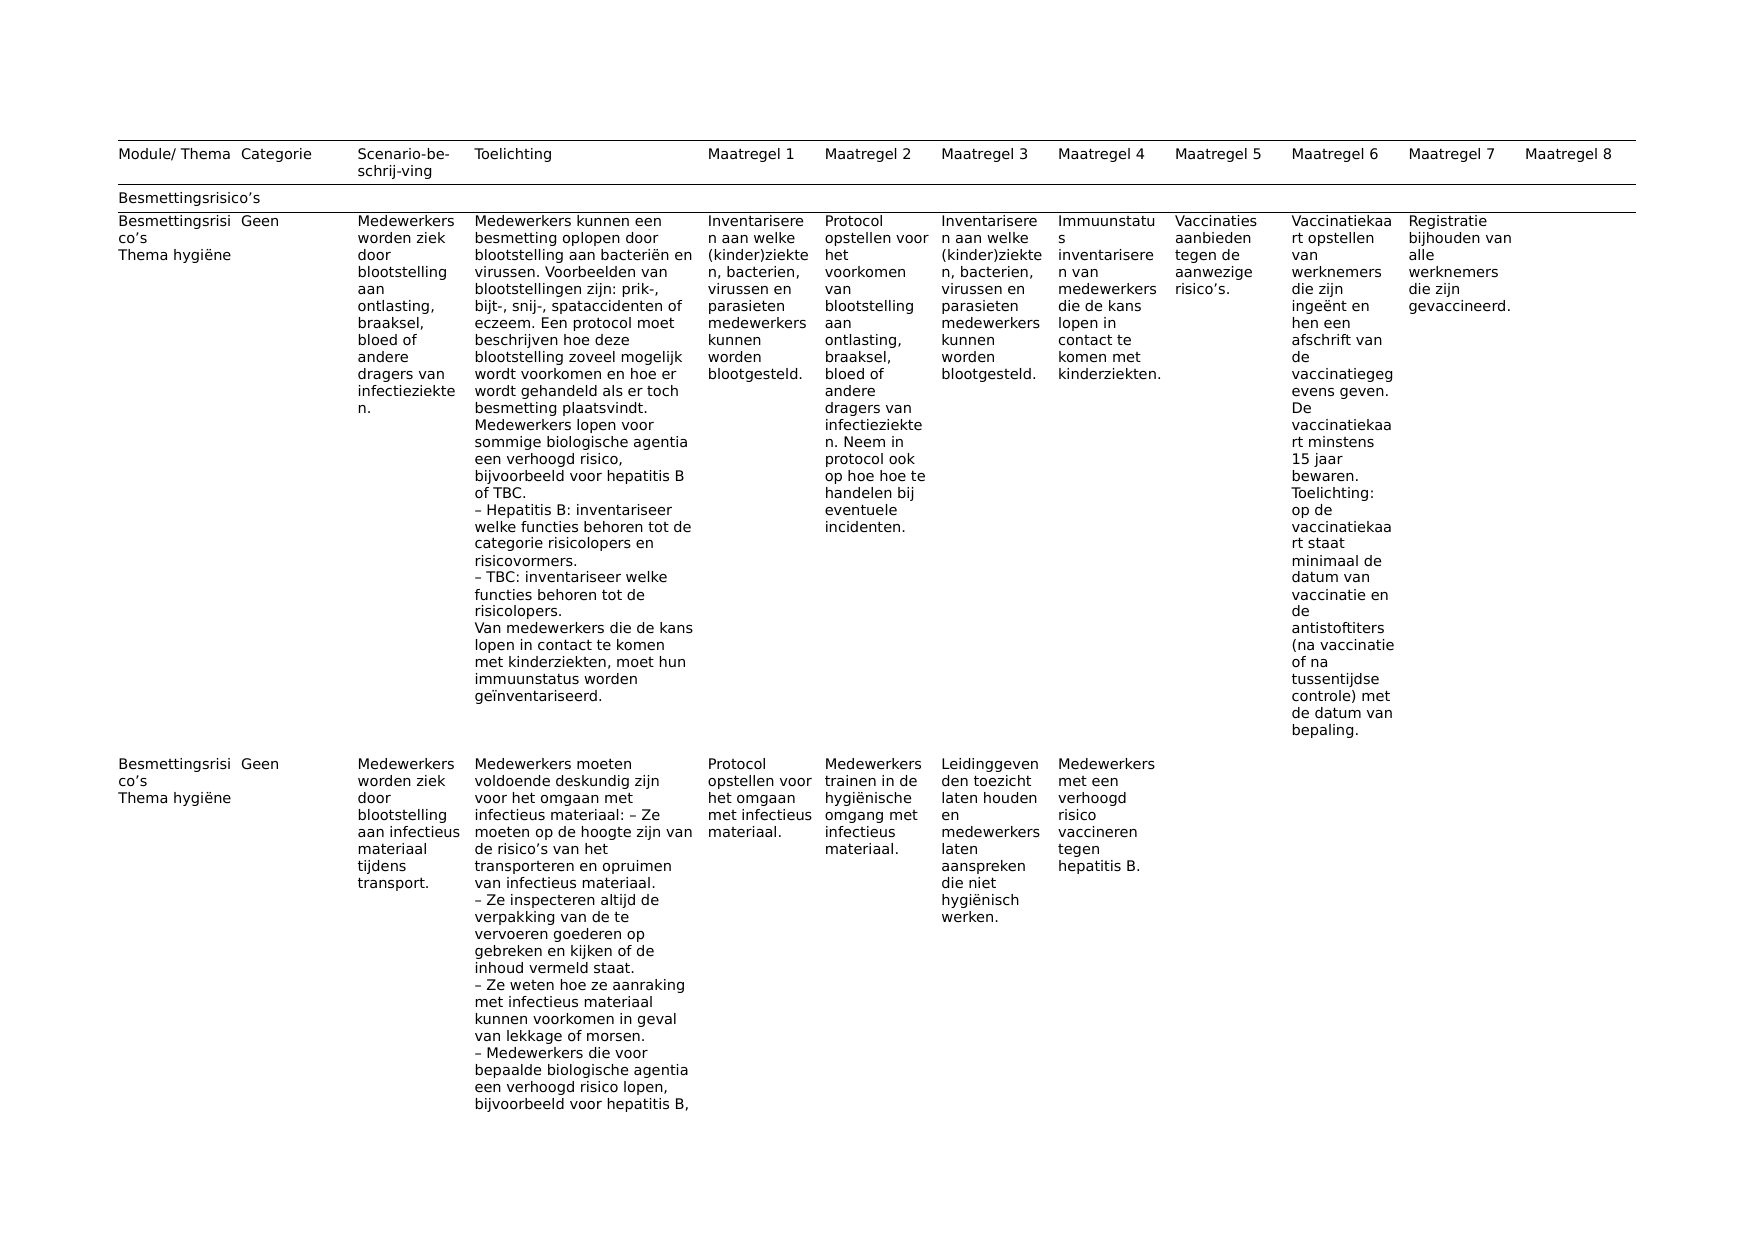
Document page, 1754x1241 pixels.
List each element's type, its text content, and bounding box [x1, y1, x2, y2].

table_header Module/ Thema [118, 141, 235, 184]
table_cell Medewerkers trainen in de hygiënische omgang met infectieus materiaal. [819, 756, 935, 1113]
table_cell Geen [235, 213, 352, 739]
table_header Scenario-be-schrij-ving [352, 141, 468, 184]
table_cell [1519, 213, 1636, 739]
table_cell Vaccinaties aanbieden tegen de aanwezige risico’s. [1169, 213, 1286, 739]
table_cell Protocol opstellen voor het voorkomen van blootstelling aan ontlasting, braaksel, bloed of andere dragers van infectieziekten. Neem in protocol ook op hoe hoe te handelen bij eventuele incidenten. [819, 213, 935, 739]
table_cell Inventariseren aan welke (kinder)ziekten, bacterien, virussen en parasieten medewerkers kunnen worden blootgesteld. [702, 213, 818, 739]
table_cell Besmettingsrisico’s Thema hygiëne [118, 213, 235, 739]
table_cell [702, 739, 818, 756]
table_header Maatregel 8 [1519, 141, 1636, 184]
table_cell [118, 739, 235, 756]
table_cell Besmettingsrisico’s [118, 185, 1636, 212]
table_cell [1286, 739, 1402, 756]
table_cell Registratie bijhouden van alle werknemers die zijn gevaccineerd. [1402, 213, 1519, 739]
table_header Maatregel 2 [819, 141, 935, 184]
table_cell Leidinggevenden toezicht laten houden en medewerkers laten aanspreken die niet hygiënisch werken. [935, 756, 1052, 1113]
table_cell [1519, 756, 1636, 1113]
table_cell Immuunstatus inventariseren van medewerkers die de kans lopen in contact te komen met kinderziekten. [1052, 213, 1169, 739]
table_header Maatregel 4 [1052, 141, 1169, 184]
table_cell [1402, 739, 1519, 756]
table_cell [1402, 756, 1519, 1113]
table_cell [935, 739, 1052, 756]
table_cell [819, 739, 935, 756]
table_cell [1169, 739, 1286, 756]
table_header Maatregel 1 [702, 141, 818, 184]
table_cell Besmettingsrisico’s Thema hygiëne [118, 756, 235, 1113]
table_cell Medewerkers met een verhoogd risico vaccineren tegen hepatitis B. [1052, 756, 1169, 1113]
table_header Maatregel 6 [1286, 141, 1402, 184]
table_cell Medewerkers kunnen een besmetting oplopen door blootstelling aan bacteriën en virussen. Voorbeelden van blootstellingen zijn: prik-, bijt-, snij-, spataccidenten of eczeem. Een protocol moet beschrijven hoe deze blootstelling zoveel mogelijk wordt voorkomen en hoe er wordt gehandeld als er toch besmetting plaatsvindt. Medewerkers lopen voor sommige biologische agentia een verhoogd risico, bijvoorbeeld voor hepatitis B of TBC. – Hepatitis B: inventariseer welke functies behoren tot de categorie risicolopers en risicovormers. – TBC: inventariseer welke functies behoren tot de risicolopers. Van medewerkers die de kans lopen in contact te komen met kinderziekten, moet hun immuunstatus worden geïnventariseerd. [468, 213, 702, 739]
table_cell [1519, 739, 1636, 756]
table_cell Medewerkers moeten voldoende deskundig zijn voor het omgaan met infectieus materiaal: – Ze moeten op de hoogte zijn van de risico’s van het transporteren en opruimen van infectieus materiaal. – Ze inspecteren altijd de verpakking van de te vervoeren goederen op gebreken en kijken of de inhoud vermeld staat. – Ze weten hoe ze aanraking met infectieus materiaal kunnen voorkomen in geval van lekkage of morsen. – Medewerkers die voor bepaalde biologische agentia een verhoogd risico lopen, bijvoorbeeld voor hepatitis B, [468, 756, 702, 1113]
table_cell Geen [235, 756, 352, 1113]
table_cell [235, 739, 352, 756]
table_header Categorie [235, 141, 352, 184]
table_cell Vaccinatiekaart opstellen van werknemers die zijn ingeënt en hen een afschrift van de vaccinatiegegevens geven. De vaccinatiekaart minstens 15 jaar bewaren. Toelichting: op de vaccinatiekaart staat minimaal de datum van vaccinatie en de antistoftiters (na vaccinatie of na tussentijdse controle) met de datum van bepaling. [1286, 213, 1402, 739]
table_cell Medewerkers worden ziek door blootstelling aan infectieus materiaal tijdens transport. [352, 756, 468, 1113]
table_cell [468, 739, 702, 756]
table_header Maatregel 7 [1402, 141, 1519, 184]
table_cell Medewerkers worden ziek door blootstelling aan ontlasting, braaksel, bloed of andere dragers van infectieziekten. [352, 213, 468, 739]
table_cell [352, 739, 468, 756]
table_header Maatregel 3 [935, 141, 1052, 184]
table_header Toelichting [468, 141, 702, 184]
table_cell [1286, 756, 1402, 1113]
table_cell [1052, 739, 1169, 756]
table_cell [1169, 756, 1286, 1113]
table_header Maatregel 5 [1169, 141, 1286, 184]
table_cell Inventariseren aan welke (kinder)ziekten, bacterien, virussen en parasieten medewerkers kunnen worden blootgesteld. [935, 213, 1052, 739]
table_cell Protocol opstellen voor het omgaan met infectieus materiaal. [702, 756, 818, 1113]
